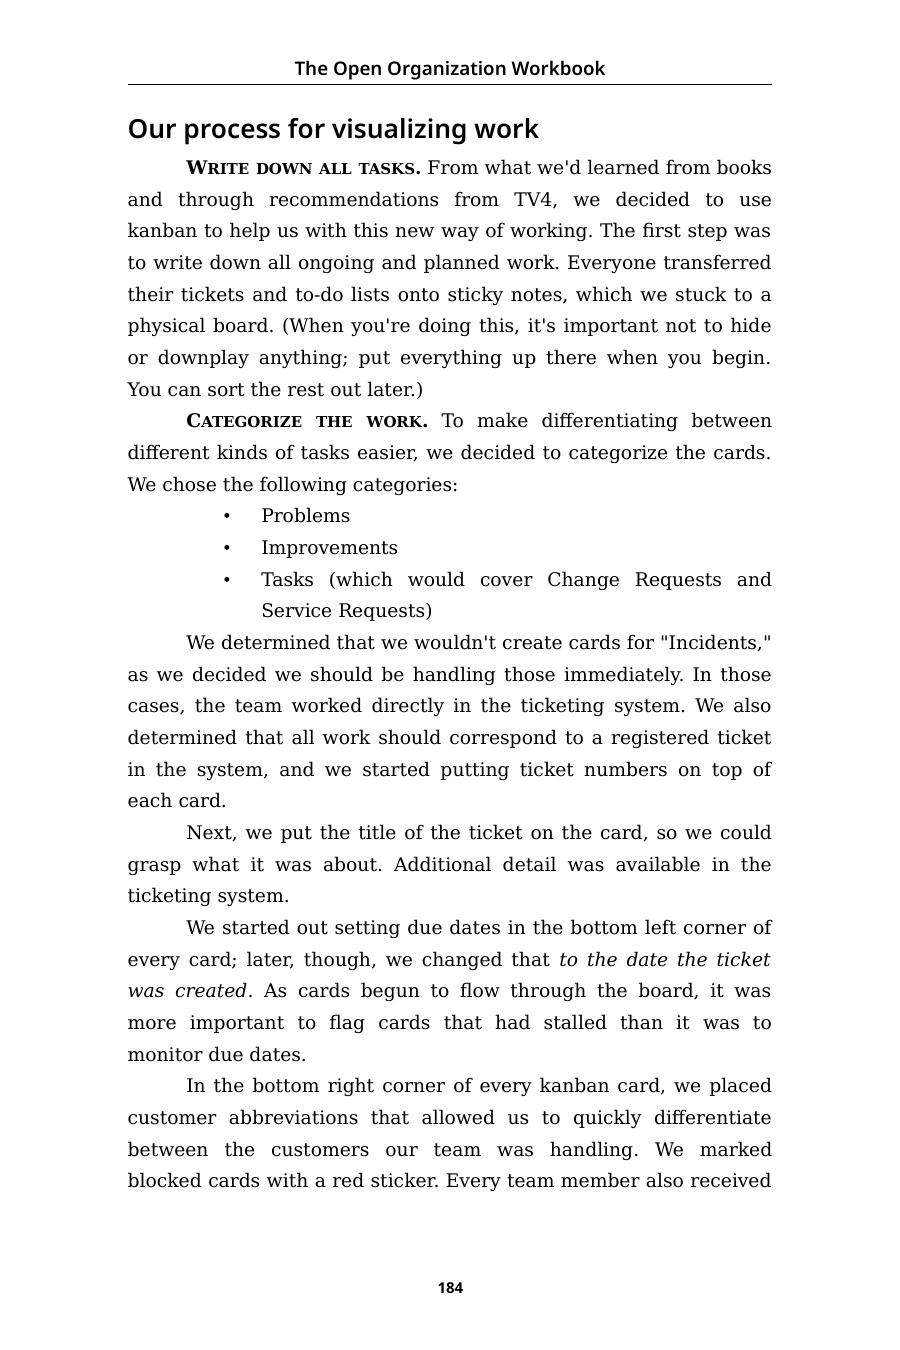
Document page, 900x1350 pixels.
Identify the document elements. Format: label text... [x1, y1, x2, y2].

text Write down all tasks. From what we'd learned from books and through recommendations from TV4, we decided to use kanban to help us with this new way of working. The first step was to write down all ongoing and planned work. Everyone transferred their tickets and to-do lists onto sticky notes, which we stuck to a physical board. (When you're doing this, it's important not to hide or downplay anything; put everything up there when you begin. You can sort the rest out later.) [127, 157, 772, 400]
subtitle Our process for visualizing work [127, 114, 772, 144]
list Improvements [223, 537, 772, 559]
list Problems [223, 505, 772, 527]
text We started out setting due dates in the bottom left corner of every card; later, though, we changed that to the date the ticket was created. As cards begun to flow through the board, it was more important to flag cards that had stalled than it was to monitor due dates. [127, 917, 772, 1066]
list Tasks (which would cover Change Requests and Service Requests) [223, 569, 772, 622]
text Categorize the work. To make differentiating between different kinds of tasks easier, we decided to categorize the cards. We chose the following categories: [127, 410, 772, 496]
text In the bottom right corner of every kanban card, we placed customer abbreviations that allowed us to quickly differentiate between the customers our team was handling. We marked blocked cards with a red sticker. Every team member also received [127, 1075, 772, 1192]
text Next, we put the title of the ticket on the card, so we could grasp what it was about. Additional detail was available in the ticketing system. [127, 822, 772, 907]
text We determined that we wouldn't create cards for "Incidents," as we decided we should be handling those immediately. In those cases, the team worked directly in the ticketing system. We also determined that all work should correspond to a registered ticket in the system, and we started putting ticket numbers on top of each card. [127, 632, 772, 812]
